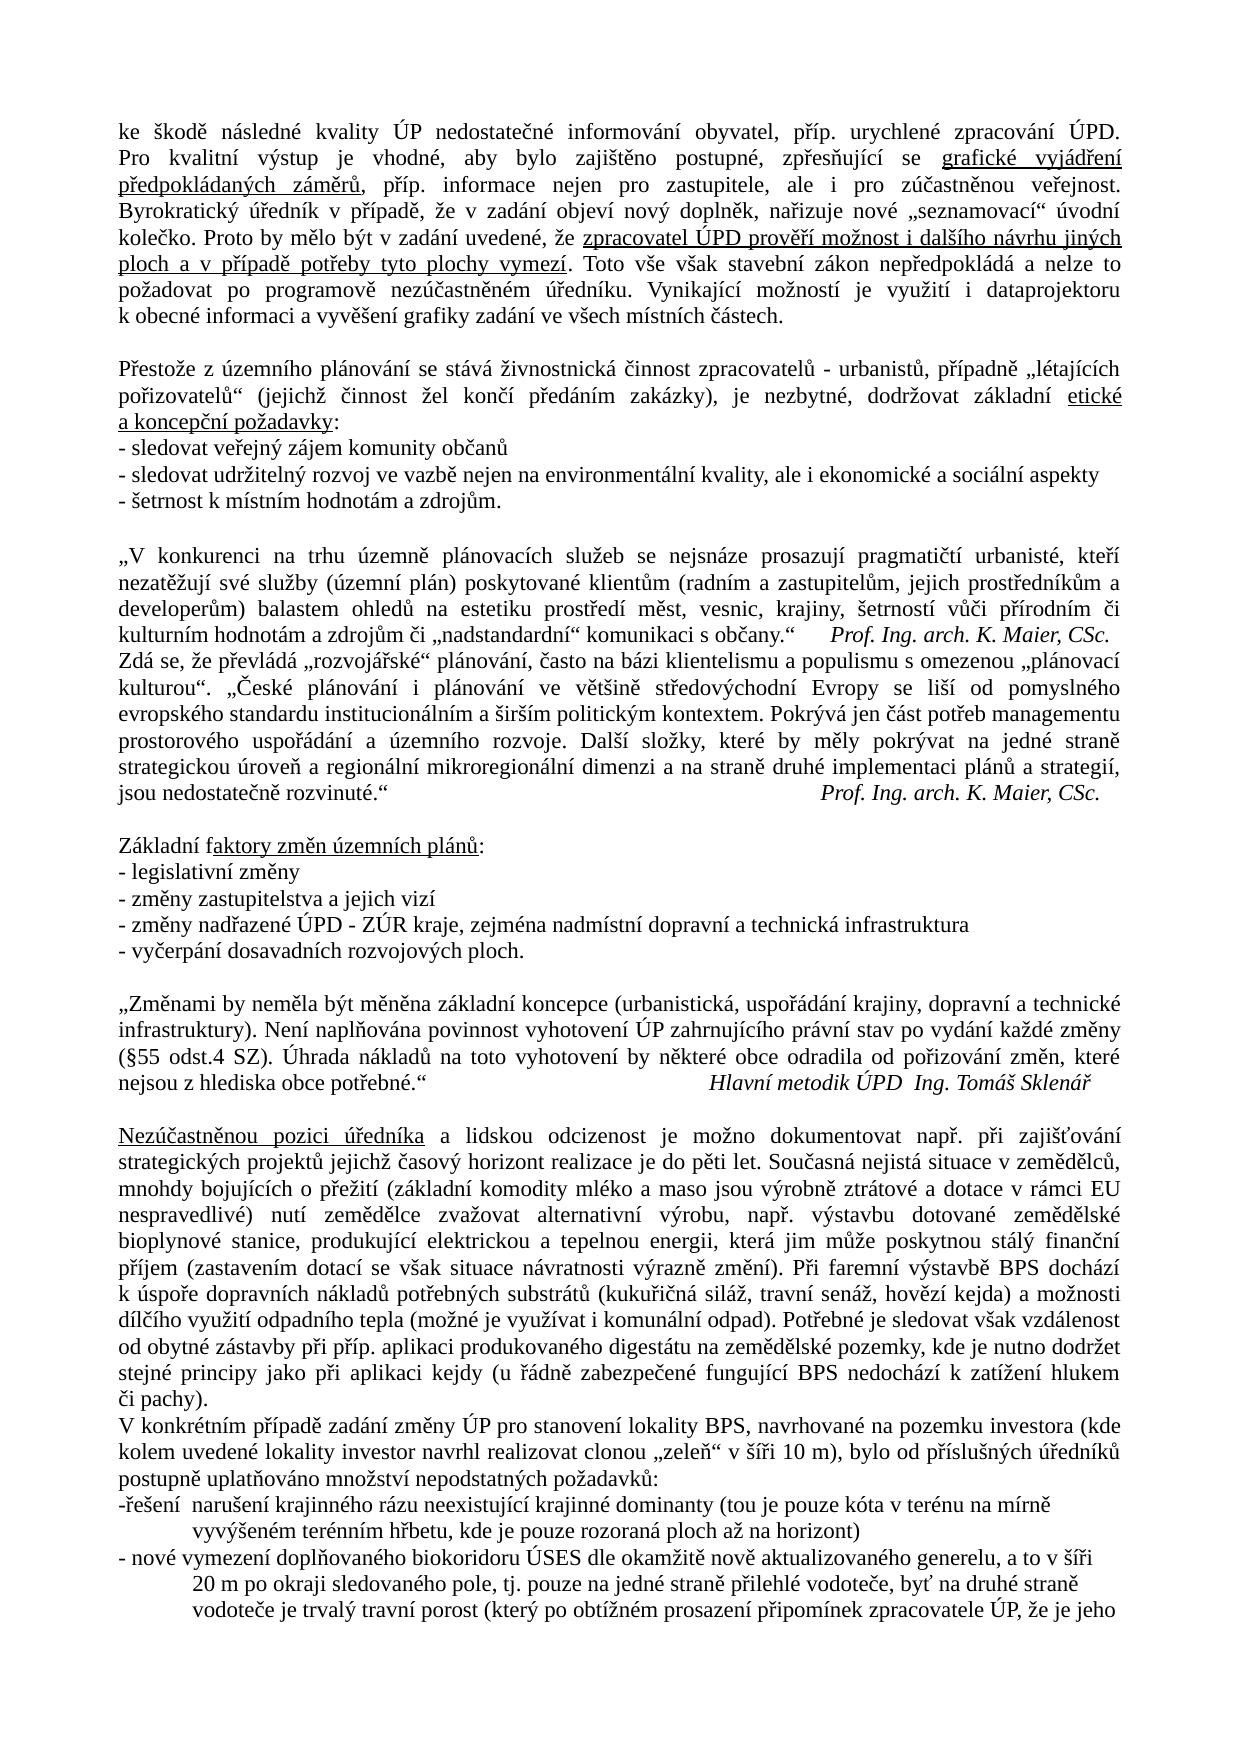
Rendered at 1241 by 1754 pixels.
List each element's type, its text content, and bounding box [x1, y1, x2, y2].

text Nezúčastněnou pozici úředníka a lidskou odcizenost je možno dokumentovat např. při zajišťování strategických projektů jejichž časový horizont realizace je do pěti let. Současná nejistá situace v zemědělců, mnohdy bojujících o přežití (základní komodity mléko a maso jsou výrobně ztrátové a dotace v rámci EU nespravedlivé) nutí zemědělce zvažovat alternativní výrobu, např. výstavbu dotované zemědělské bioplynové stanice, produkující elektrickou a tepelnou energii, která jim může poskytnou stálý finanční příjem (zastavením dotací se však situace návratnosti výrazně změní). Při faremní výstavbě BPS dochází k úspoře dopravních nákladů potřebných substrátů (kukuřičná siláž, travní senáž, hovězí kejda) a možnosti dílčího využití odpadního tepla (možné je využívat i komunální odpad). Potřebné je sledovat však vzdálenost od obytné zástavby při příp. aplikaci produkovaného digestátu na zemědělské pozemky, kde je nutno dodržet stejné principy jako při aplikaci kejdy (u řádně zabezpečené fungující BPS nedochází k zatížení hlukem či pachy). [118, 1122, 1122, 1412]
text Zdá se, že převládá „rozvojářské“ plánování, často na bázi klientelismu a populismu s omezenou „plánovací kulturou“. „České plánování i plánování ve většině středovýchodní Evropy se liší od pomyslného evropského standardu institucionálním a širším politickým kontextem. Pokrývá jen část potřeb managementu prostorového uspořádání a územního rozvoje. Další složky, které by měly pokrývat na jedné straně strategickou úroveň a regionální mikroregionální dimenzi a na straně druhé implementaci plánů a strategií, jsou nedostatečně rozvinuté.“ Prof. Ing. arch. K. Maier, CSc. [118, 648, 1122, 806]
text - vyčerpání dosavadních rozvojových ploch. [118, 937, 1122, 964]
text V konkrétním případě zadání změny ÚP pro stanovení lokality BPS, navrhované na pozemku investora (kde kolem uvedené lokality investor navrhl realizovat clonou „zeleň“ v šíři 10 m), bylo od příslušných úředníků postupně uplatňováno množství nepodstatných požadavků: [118, 1412, 1122, 1491]
text Základní faktory změn územních plánů: [118, 832, 1122, 858]
text Přestože z územního plánování se stává živnostnická činnost zpracovatelů - urbanistů, případně „létajících pořizovatelů“ (jejichž činnost žel končí předáním zakázky), je nezbytné, dodržovat základní etické a koncepční požadavky: [118, 355, 1122, 434]
text - sledovat udržitelný rozvoj ve vazbě nejen na environmentální kvality, ale i ekonomické a sociální aspekty [118, 461, 1122, 487]
text -řešení narušení krajinného rázu neexistující krajinné dominanty (tou je pouze kóta v terénu na mírně vyvýšeném terénním hřbetu, kde je pouze rozoraná ploch až na horizont) [118, 1491, 1122, 1544]
text - změny nadřazené ÚPD - ZÚR kraje, zejména nadmístní dopravní a technická infrastruktura [118, 911, 1122, 937]
text - změny zastupitelstva a jejich vizí [118, 885, 1122, 911]
text - sledovat veřejný zájem komunity občanů [118, 434, 1122, 461]
text - nové vymezení doplňovaného biokoridoru ÚSES dle okamžitě nově aktualizovaného generelu, a to v šíři 20 m po okraji sledovaného pole, tj. pouze na jedné straně přilehlé vodoteče, byť na druhé straně vodoteče je trvalý travní porost (který po obtížném prosazení připomínek zpracovatele ÚP, že je jeho [118, 1544, 1122, 1623]
text „V konkurenci na trhu územně plánovacích služeb se nejsnáze prosazují pragmatičtí urbanisté, kteří nezatěžují své služby (územní plán) poskytované klientům (radním a zastupitelům, jejich prostředníkům a developerům) balastem ohledů na estetiku prostředí měst, vesnic, krajiny, šetrností vůči přírodním či kulturním hodnotám a zdrojům či „nadstandardní“ komunikaci s občany.“ Prof. Ing. arch. K. Maier, CSc. [118, 542, 1122, 648]
text ke škodě následné kvality ÚP nedostatečné informování obyvatel, příp. urychlené zpracování ÚPD. Pro kvalitní výstup je vhodné, aby bylo zajištěno postupné, zpřesňující se grafické vyjádření předpokládaných záměrů, příp. informace nejen pro zastupitele, ale i pro zúčastněnou veřejnost. Byrokratický úředník v případě, že v zadání objeví nový doplněk, nařizuje nové „seznamovací“ úvodní kolečko. Proto by mělo být v zadání uvedené, že zpracovatel ÚPD prověří možnost i dalšího návrhu jiných ploch a v případě potřeby tyto plochy vymezí. Toto vše však stavební zákon nepředpokládá a nelze to požadovat po programově nezúčastněném úředníku. Vynikající možností je využití i dataprojektoru k obecné informaci a vyvěšení grafiky zadání ve všech místních částech. [118, 118, 1122, 329]
text „Změnami by neměla být měněna základní koncepce (urbanistická, uspořádání krajiny, dopravní a technické infrastruktury). Není naplňována povinnost vyhotovení ÚP zahrnujícího právní stav po vydání každé změny (§55 odst.4 SZ). Úhrada nákladů na toto vyhotovení by některé obce odradila od pořizování změn, které nejsou z hlediska obce potřebné.“ Hlavní metodik ÚPD Ing. Tomáš Sklenář [118, 990, 1122, 1096]
text - legislativní změny [118, 858, 1122, 885]
text - šetrnost k místním hodnotám a zdrojům. [118, 487, 1122, 513]
